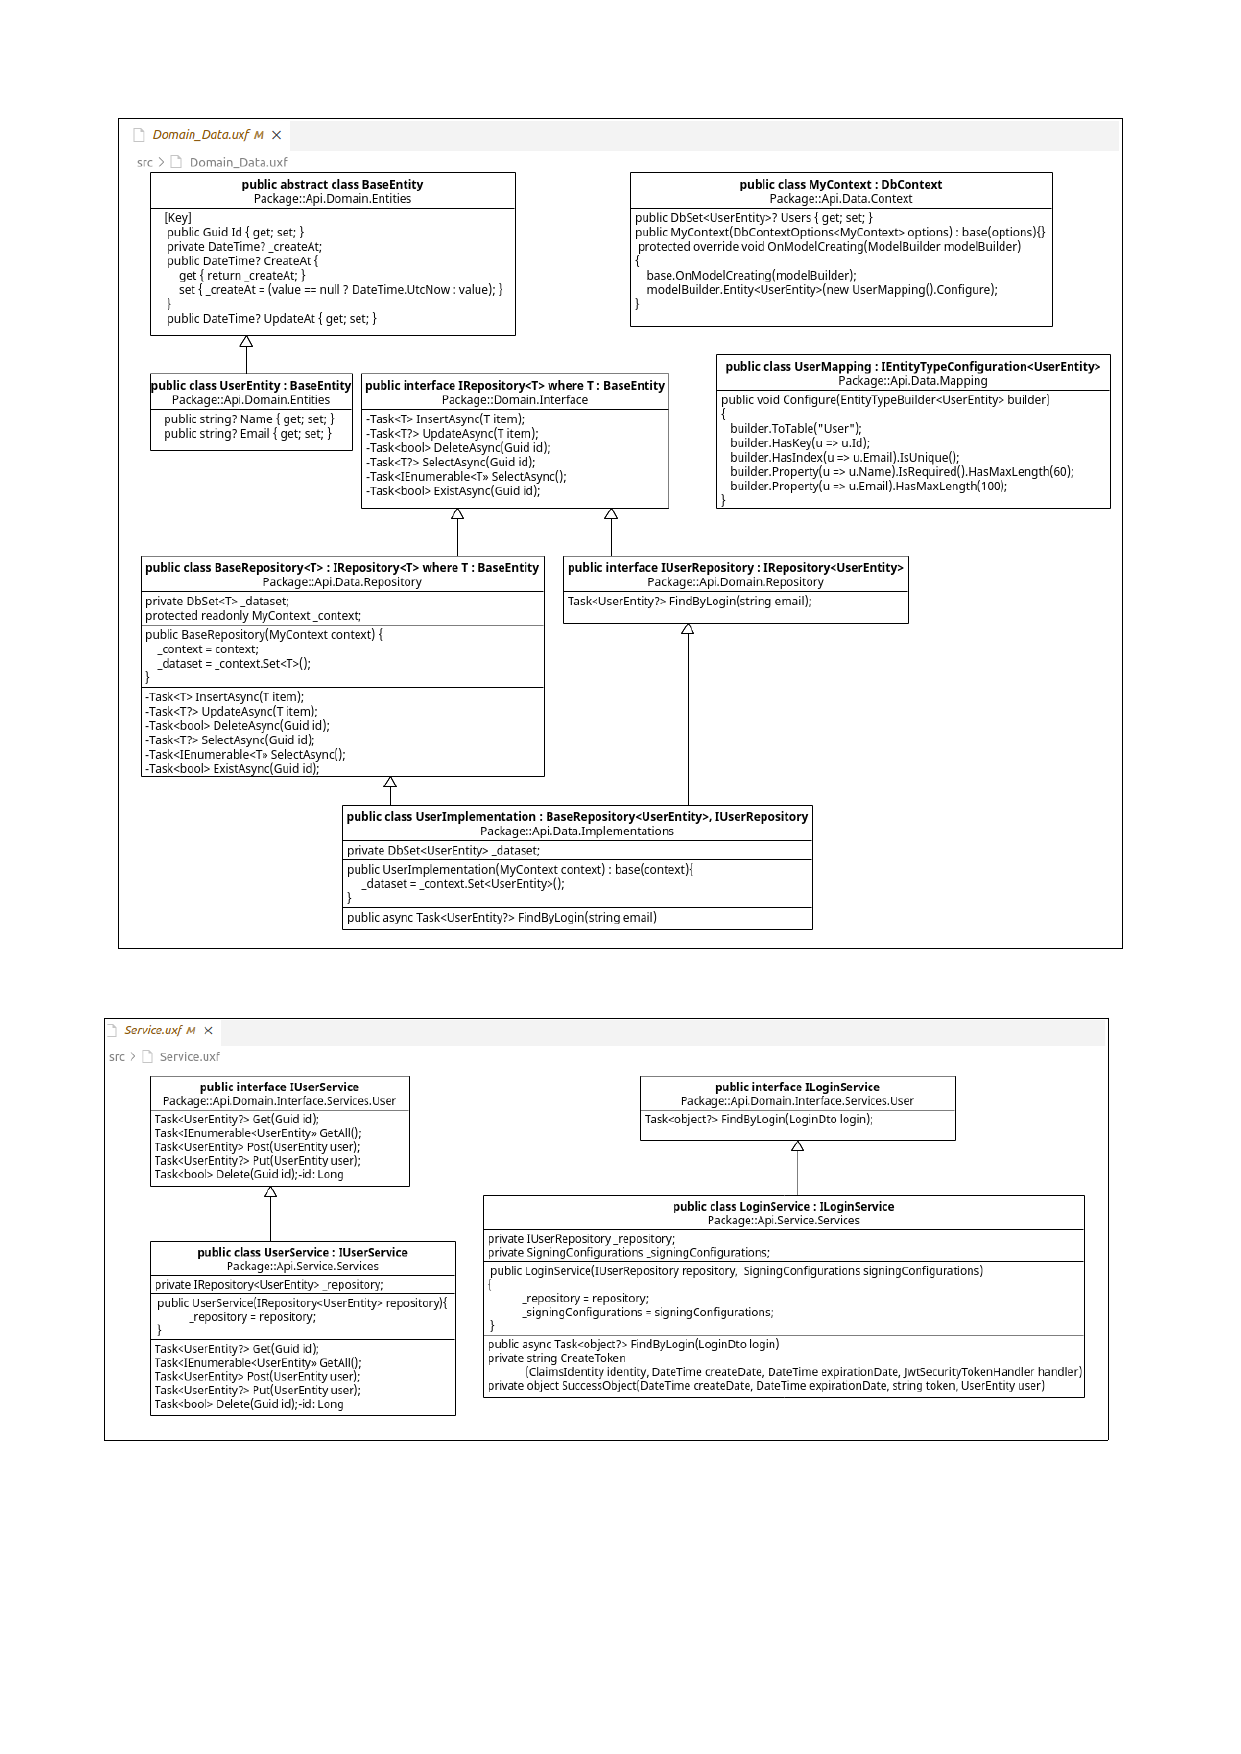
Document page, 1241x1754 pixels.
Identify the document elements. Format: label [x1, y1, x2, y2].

picture [121, 121, 1119, 946]
picture [107, 1020, 1105, 1437]
